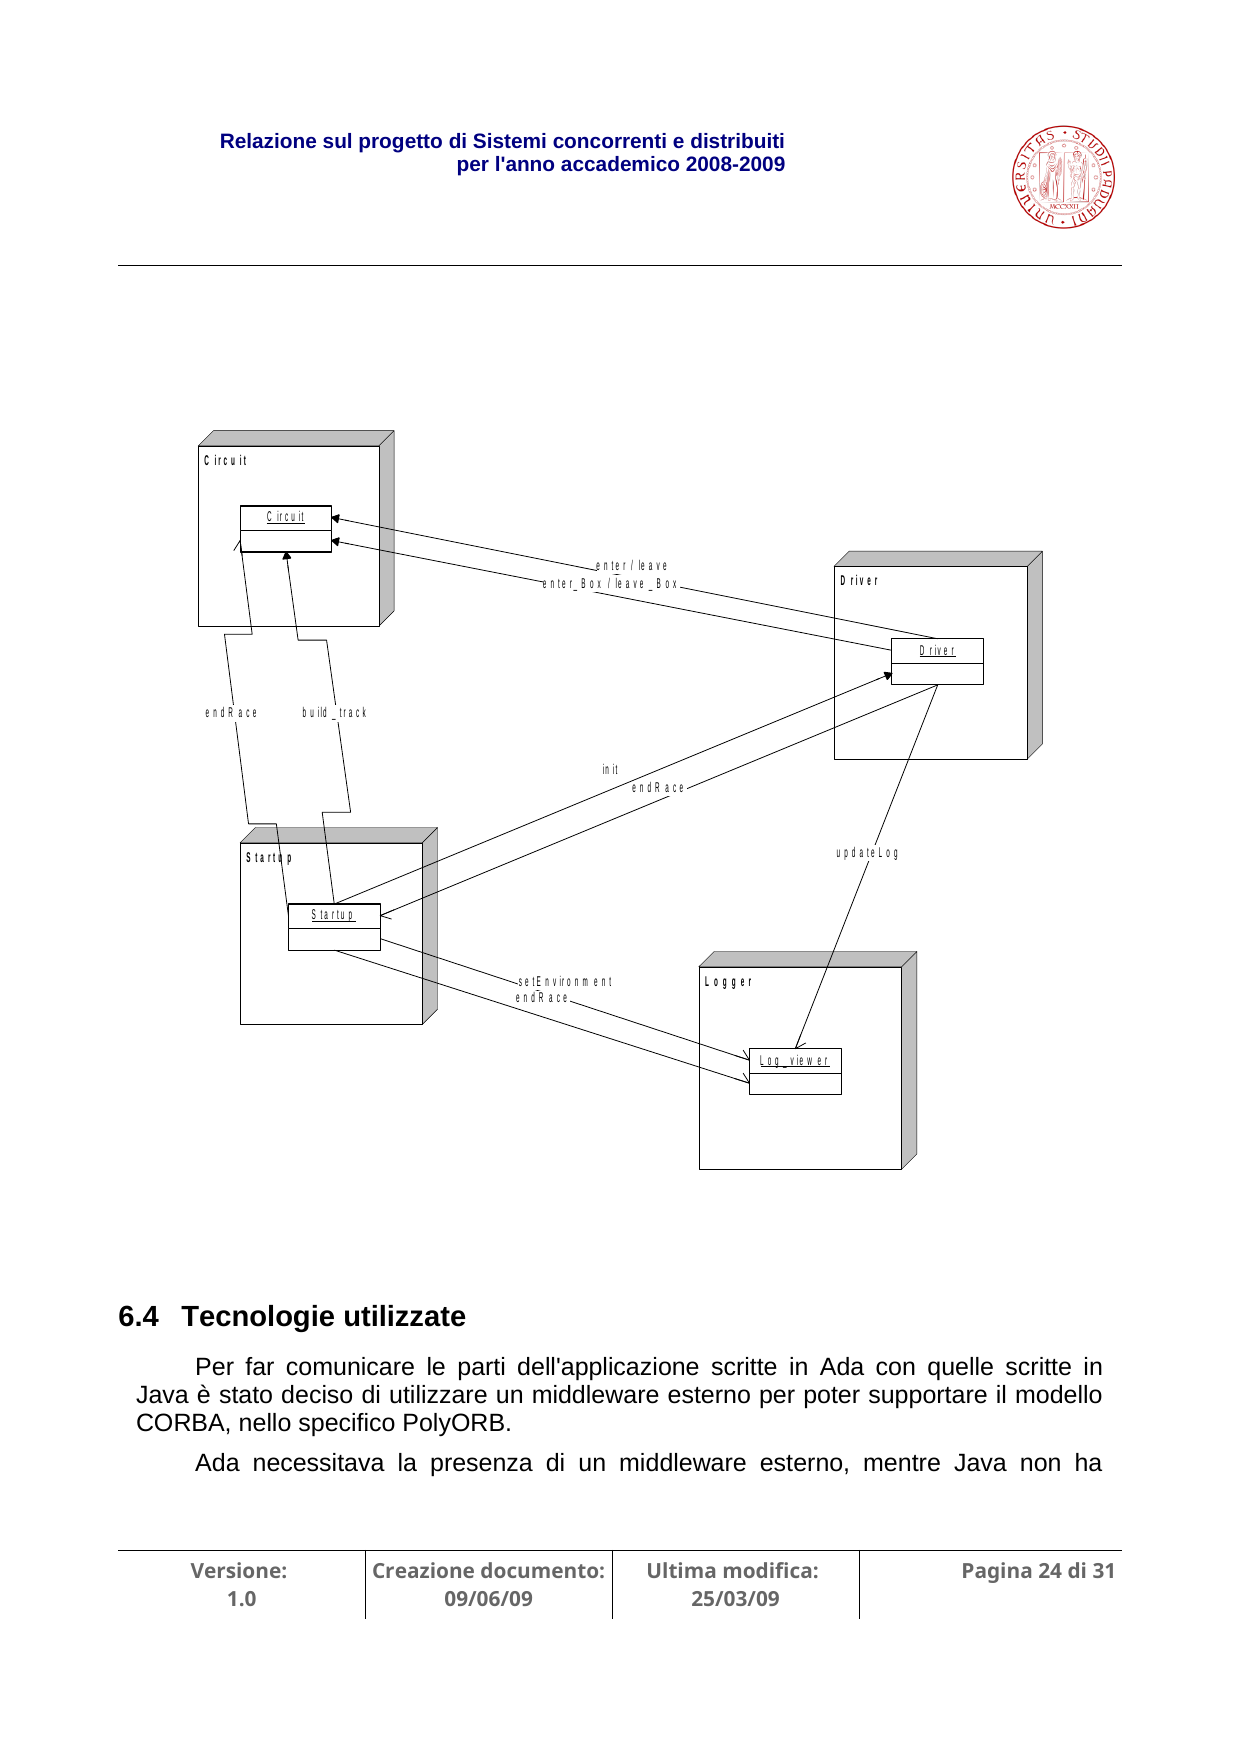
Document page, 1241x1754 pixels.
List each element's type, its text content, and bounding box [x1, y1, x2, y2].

text Ada necessitava la presenza di un middleware esterno, mentre Java non ha [136, 1449, 1104, 1477]
picture [1010, 123, 1117, 231]
subtitle Tecnologie utilizzate [118, 1300, 1122, 1332]
text Per far comunicare le parti dell'applicazione scritte in Ada con quelle scritte in Java è stato deciso di utilizzare un middleware esterno per poter supportare il modello CORBA, nello specifico PolyORB. [136, 1353, 1104, 1437]
